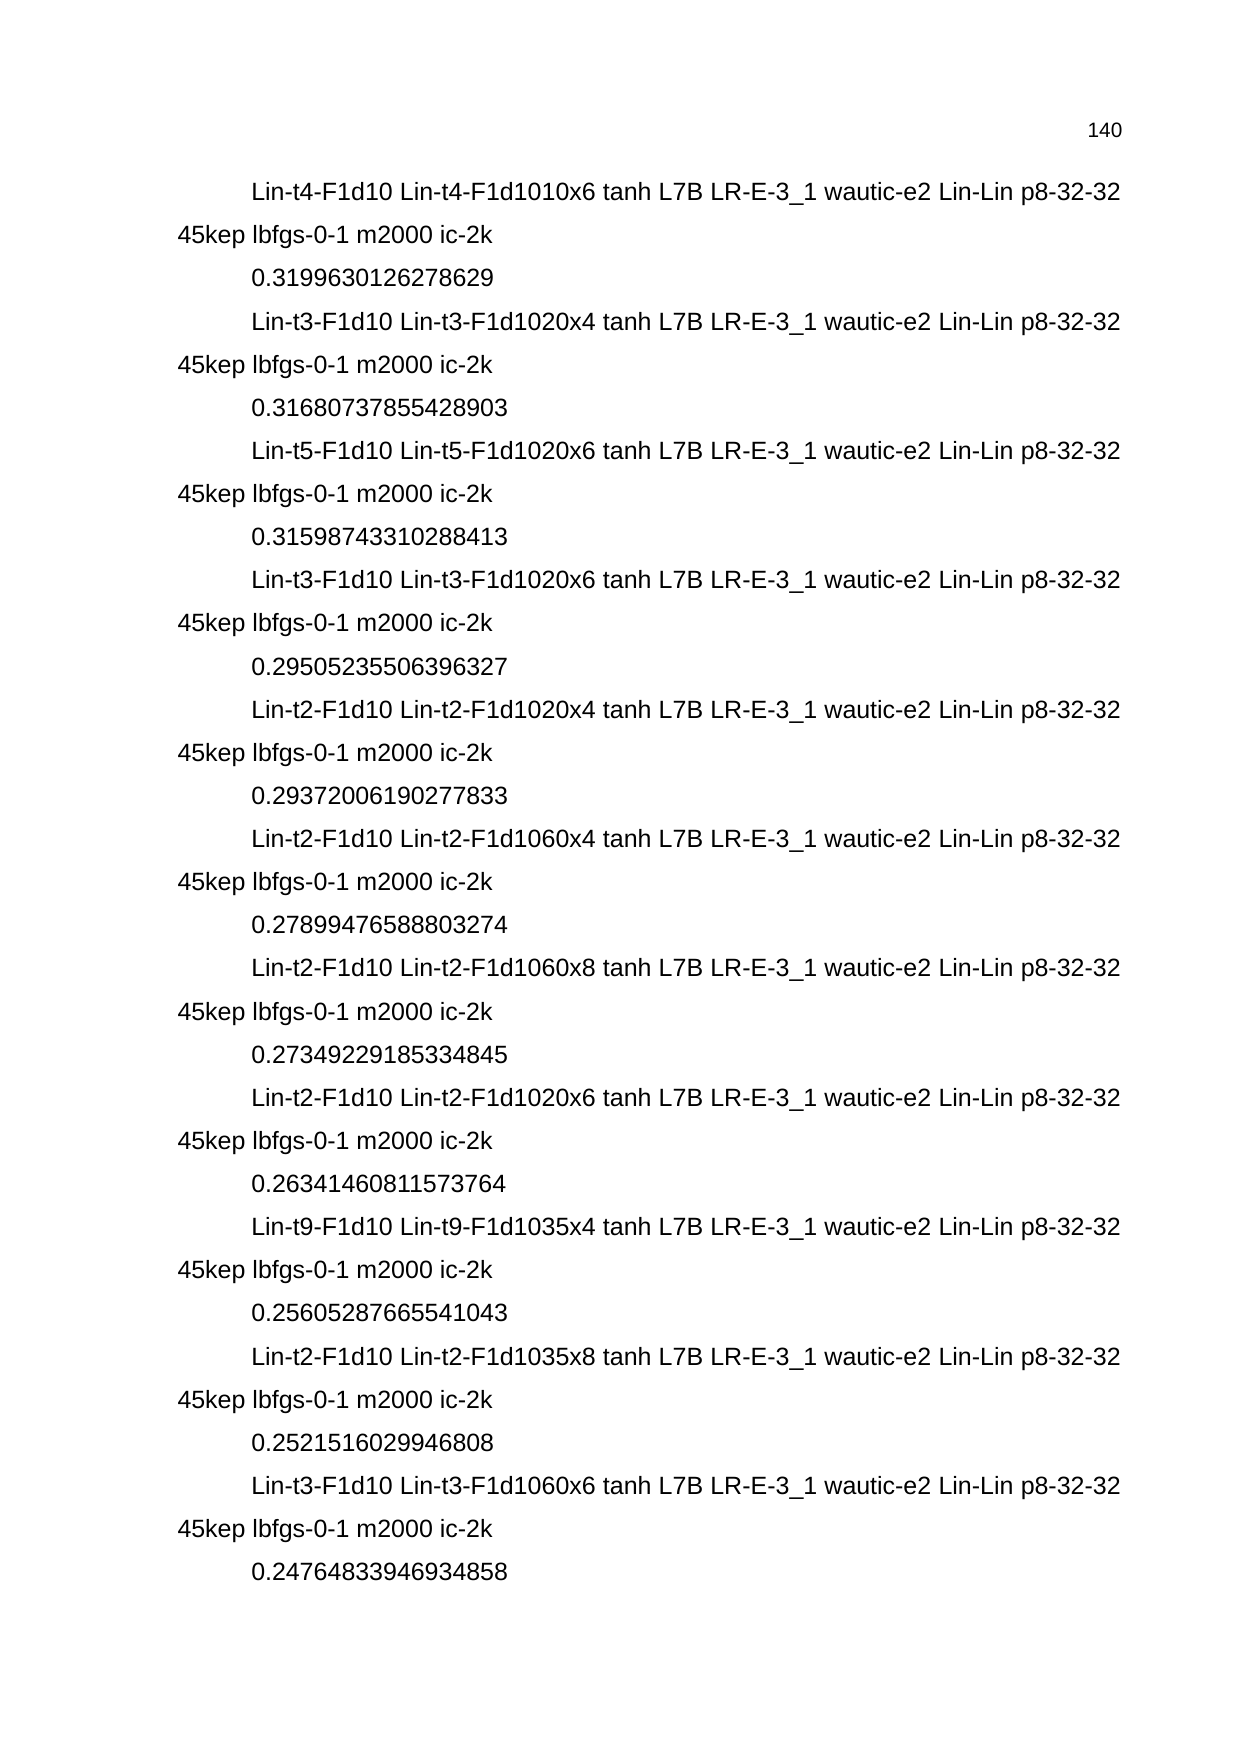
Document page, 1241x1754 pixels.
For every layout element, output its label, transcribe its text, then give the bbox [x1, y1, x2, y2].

text 0.24764833946934858 [177, 1557, 1122, 1586]
text Lin-t3-F1d10 Lin-t3-F1d1020x4 tanh L7B LR-E-3_1 wautic-e2 Lin-Lin p8-32-32 45kep lbfgs-0-1 m2000 ic-2k [177, 306, 1122, 378]
text Lin-t3-F1d10 Lin-t3-F1d1020x6 tanh L7B LR-E-3_1 wautic-e2 Lin-Lin p8-32-32 45kep lbfgs-0-1 m2000 ic-2k [177, 565, 1122, 637]
text 0.29372006190277833 [177, 781, 1122, 809]
text Lin-t2-F1d10 Lin-t2-F1d1020x4 tanh L7B LR-E-3_1 wautic-e2 Lin-Lin p8-32-32 45kep lbfgs-0-1 m2000 ic-2k [177, 694, 1122, 766]
text 0.3199630126278629 [177, 263, 1122, 292]
text 0.2521516029946808 [177, 1428, 1122, 1456]
text Lin-t5-F1d10 Lin-t5-F1d1020x6 tanh L7B LR-E-3_1 wautic-e2 Lin-Lin p8-32-32 45kep lbfgs-0-1 m2000 ic-2k [177, 436, 1122, 508]
text 0.27899476588803274 [177, 910, 1122, 939]
text 0.31680737855428903 [177, 393, 1122, 421]
text 0.31598743310288413 [177, 522, 1122, 551]
text 0.26341460811573764 [177, 1169, 1122, 1198]
text Lin-t3-F1d10 Lin-t3-F1d1060x6 tanh L7B LR-E-3_1 wautic-e2 Lin-Lin p8-32-32 45kep lbfgs-0-1 m2000 ic-2k [177, 1471, 1122, 1543]
text 0.27349229185334845 [177, 1039, 1122, 1068]
text Lin-t2-F1d10 Lin-t2-F1d1035x8 tanh L7B LR-E-3_1 wautic-e2 Lin-Lin p8-32-32 45kep lbfgs-0-1 m2000 ic-2k [177, 1341, 1122, 1413]
text Lin-t2-F1d10 Lin-t2-F1d1020x6 tanh L7B LR-E-3_1 wautic-e2 Lin-Lin p8-32-32 45kep lbfgs-0-1 m2000 ic-2k [177, 1083, 1122, 1154]
text Lin-t9-F1d10 Lin-t9-F1d1035x4 tanh L7B LR-E-3_1 wautic-e2 Lin-Lin p8-32-32 45kep lbfgs-0-1 m2000 ic-2k [177, 1212, 1122, 1284]
text 0.25605287665541043 [177, 1298, 1122, 1327]
text 0.29505235506396327 [177, 651, 1122, 680]
text Lin-t2-F1d10 Lin-t2-F1d1060x4 tanh L7B LR-E-3_1 wautic-e2 Lin-Lin p8-32-32 45kep lbfgs-0-1 m2000 ic-2k [177, 824, 1122, 896]
text Lin-t2-F1d10 Lin-t2-F1d1060x8 tanh L7B LR-E-3_1 wautic-e2 Lin-Lin p8-32-32 45kep lbfgs-0-1 m2000 ic-2k [177, 953, 1122, 1025]
text Lin-t4-F1d10 Lin-t4-F1d1010x6 tanh L7B LR-E-3_1 wautic-e2 Lin-Lin p8-32-32 45kep lbfgs-0-1 m2000 ic-2k [177, 177, 1122, 249]
